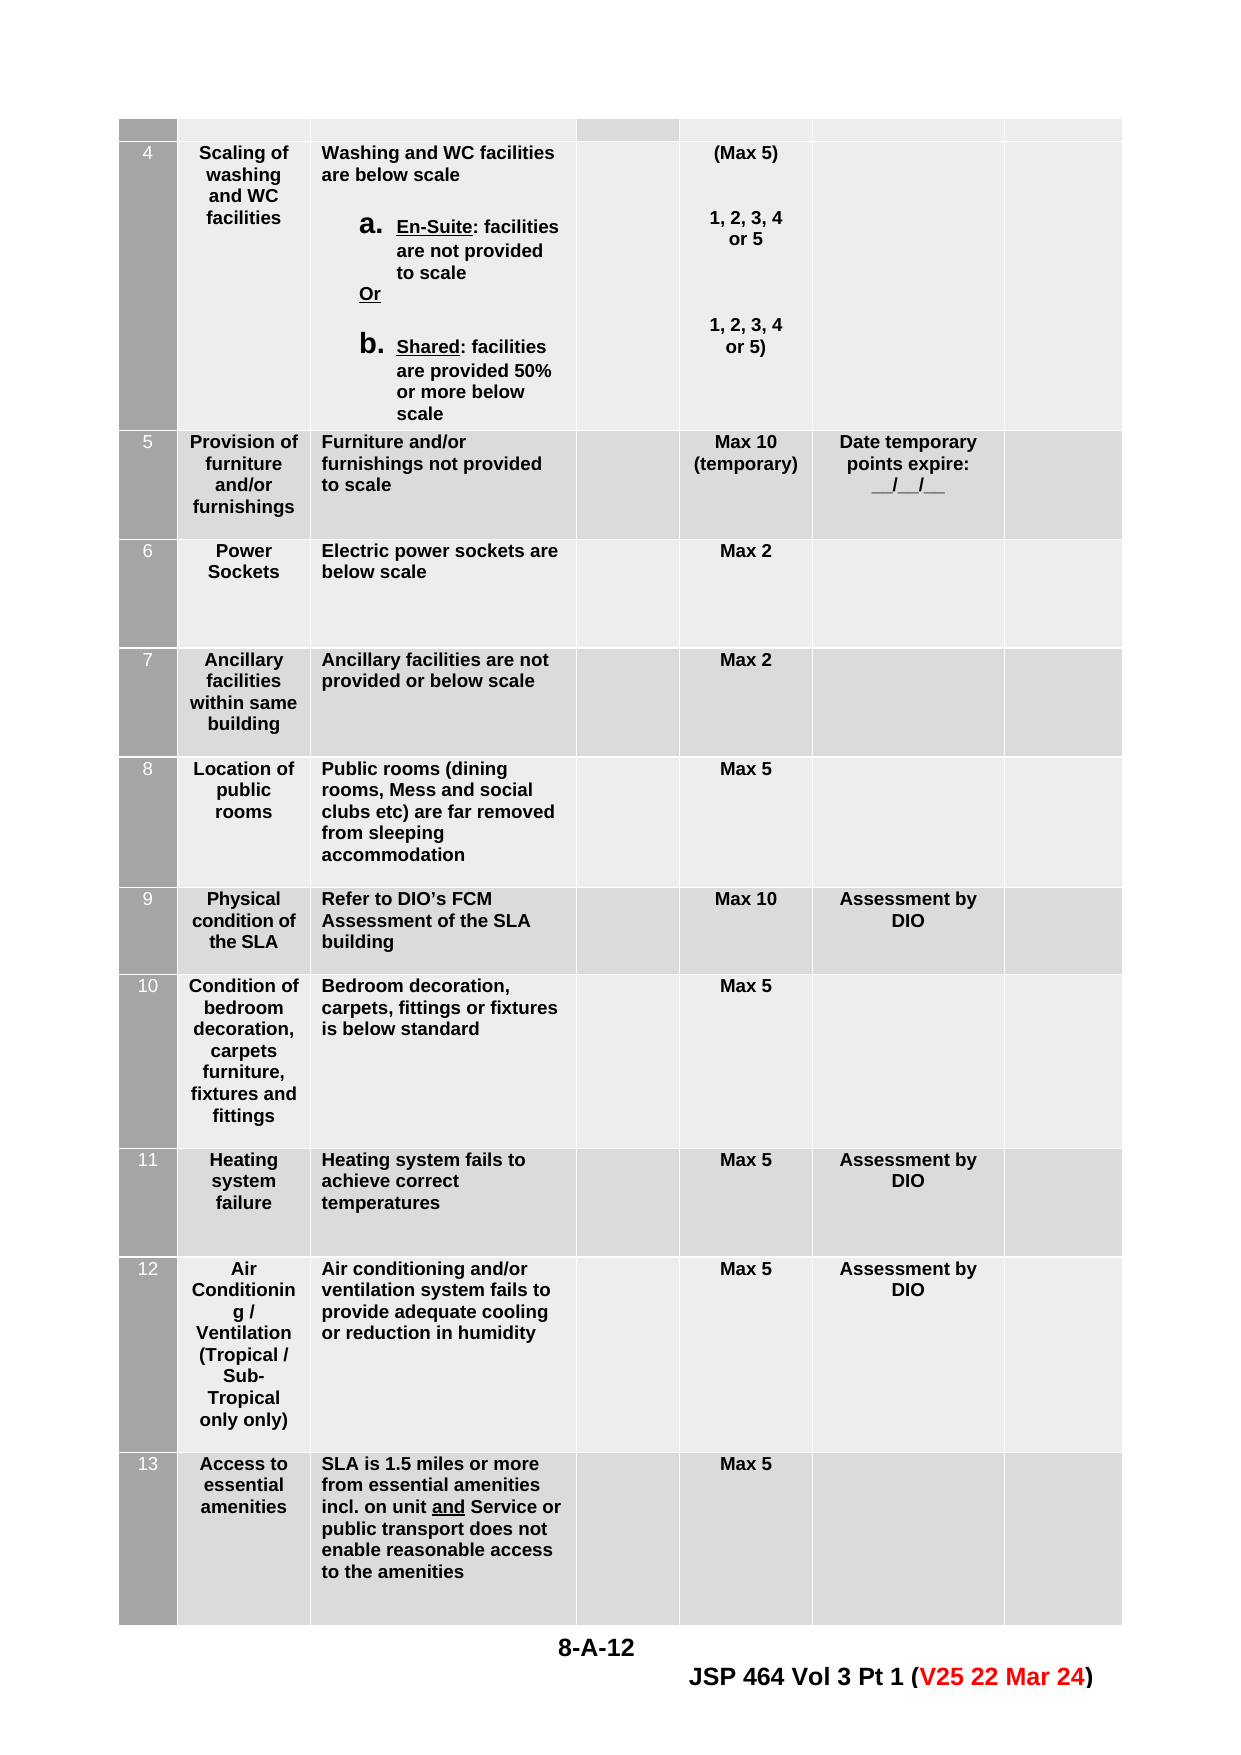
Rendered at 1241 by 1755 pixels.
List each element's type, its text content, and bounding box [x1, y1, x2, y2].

table_cell [813, 119, 1004, 141]
table_cell Ancillary facilities within same building [178, 649, 310, 756]
table_cell [577, 142, 679, 430]
table_cell [119, 119, 177, 141]
table_cell 11 [119, 1149, 177, 1256]
table_cell Ancillary facilities are not provided or below scale [311, 649, 576, 756]
table_cell Max 5 [680, 1149, 812, 1256]
table_cell Air Conditioning / Ventilation (Tropical / Sub-Tropical only only) [178, 1258, 310, 1452]
table_cell [1005, 1149, 1122, 1256]
table_cell [577, 1149, 679, 1256]
table_cell Public rooms (dining rooms, Mess and social clubs etc) are far removed from sleeping accommodation [311, 758, 576, 887]
table_cell [1005, 975, 1122, 1148]
table_cell SLA is 1.5 miles or more from essential amenities incl. on unit and Service or public transport does not enable reasonable access to the amenities [311, 1453, 576, 1625]
table_cell [178, 119, 310, 141]
table_cell [1005, 142, 1122, 430]
table_cell 9 [119, 888, 177, 974]
table_cell [577, 119, 679, 141]
table_cell [577, 540, 679, 647]
table_cell Provision of furniture and/or furnishings [178, 431, 310, 539]
table_cell [577, 431, 679, 539]
table_cell [1005, 119, 1122, 141]
table_cell Physical condition of the SLA [178, 888, 310, 974]
table_cell Washing and WC facilities are below scale En-Suite: facilities are not provided to scale Or Shared: facilities are provided 50% or more below scale [311, 142, 576, 430]
table_cell Max 5 [680, 1258, 812, 1452]
table_cell [311, 119, 576, 141]
table_cell Access to essential amenities [178, 1453, 310, 1625]
table_cell 6 [119, 540, 177, 647]
table_cell [813, 1453, 1004, 1625]
table_cell Scaling of washing and WC facilities [178, 142, 310, 430]
table_cell [813, 540, 1004, 647]
table_cell Assessment by DIO [813, 888, 1004, 974]
table_cell [1005, 649, 1122, 756]
table_cell [1005, 758, 1122, 887]
table_cell Heating system fails to achieve correct temperatures [311, 1149, 576, 1256]
table_cell 7 [119, 649, 177, 756]
table_cell Max 2 [680, 649, 812, 756]
table_cell 12 [119, 1258, 177, 1452]
table_cell [577, 649, 679, 756]
table_cell Bedroom decoration, carpets, fittings or fixtures is below standard [311, 975, 576, 1148]
table_cell Max 5 [680, 975, 812, 1148]
table_cell [577, 888, 679, 974]
table_cell [1005, 540, 1122, 647]
table_cell [1005, 1258, 1122, 1452]
table_cell Condition of bedroom decoration, carpets furniture, fixtures and fittings [178, 975, 310, 1148]
table_cell [680, 119, 812, 141]
table_cell [577, 1258, 679, 1452]
table_cell Max 5 [680, 758, 812, 887]
table_cell [813, 975, 1004, 1148]
table_cell Assessment by DIO [813, 1258, 1004, 1452]
table_cell Max 5 [680, 1453, 812, 1625]
table_cell [813, 142, 1004, 430]
table_cell [1005, 888, 1122, 974]
table_cell Location of public rooms [178, 758, 310, 887]
table_cell Furniture and/or furnishings not provided to scale [311, 431, 576, 539]
table_cell Max 10 [680, 888, 812, 974]
table_cell 5 [119, 431, 177, 539]
table_cell Heating system failure [178, 1149, 310, 1256]
table_cell [1005, 1453, 1122, 1625]
table_cell [577, 1453, 679, 1625]
table_cell Max 2 [680, 540, 812, 647]
table_cell 13 [119, 1453, 177, 1625]
table_cell [813, 649, 1004, 756]
table_cell (Max 5) 1, 2, 3, 4 or 5 1, 2, 3, 4 or 5) [680, 142, 812, 430]
table_cell [577, 975, 679, 1148]
table_cell [813, 758, 1004, 887]
table_cell Date temporary points expire: __/__/__ [813, 431, 1004, 539]
table_cell [1005, 431, 1122, 539]
table_cell Assessment by DIO [813, 1149, 1004, 1256]
table_cell Air conditioning and/or ventilation system fails to provide adequate cooling or reduction in humidity [311, 1258, 576, 1452]
table_cell Refer to DIO’s FCM Assessment of the SLA building [311, 888, 576, 974]
table_cell Electric power sockets are below scale [311, 540, 576, 647]
table_cell Power Sockets [178, 540, 310, 647]
table_cell Max 10 (temporary) [680, 431, 812, 539]
table_cell [577, 758, 679, 887]
table_cell 8 [119, 758, 177, 887]
table_cell 4 [119, 142, 177, 430]
table_cell 10 [119, 975, 177, 1148]
